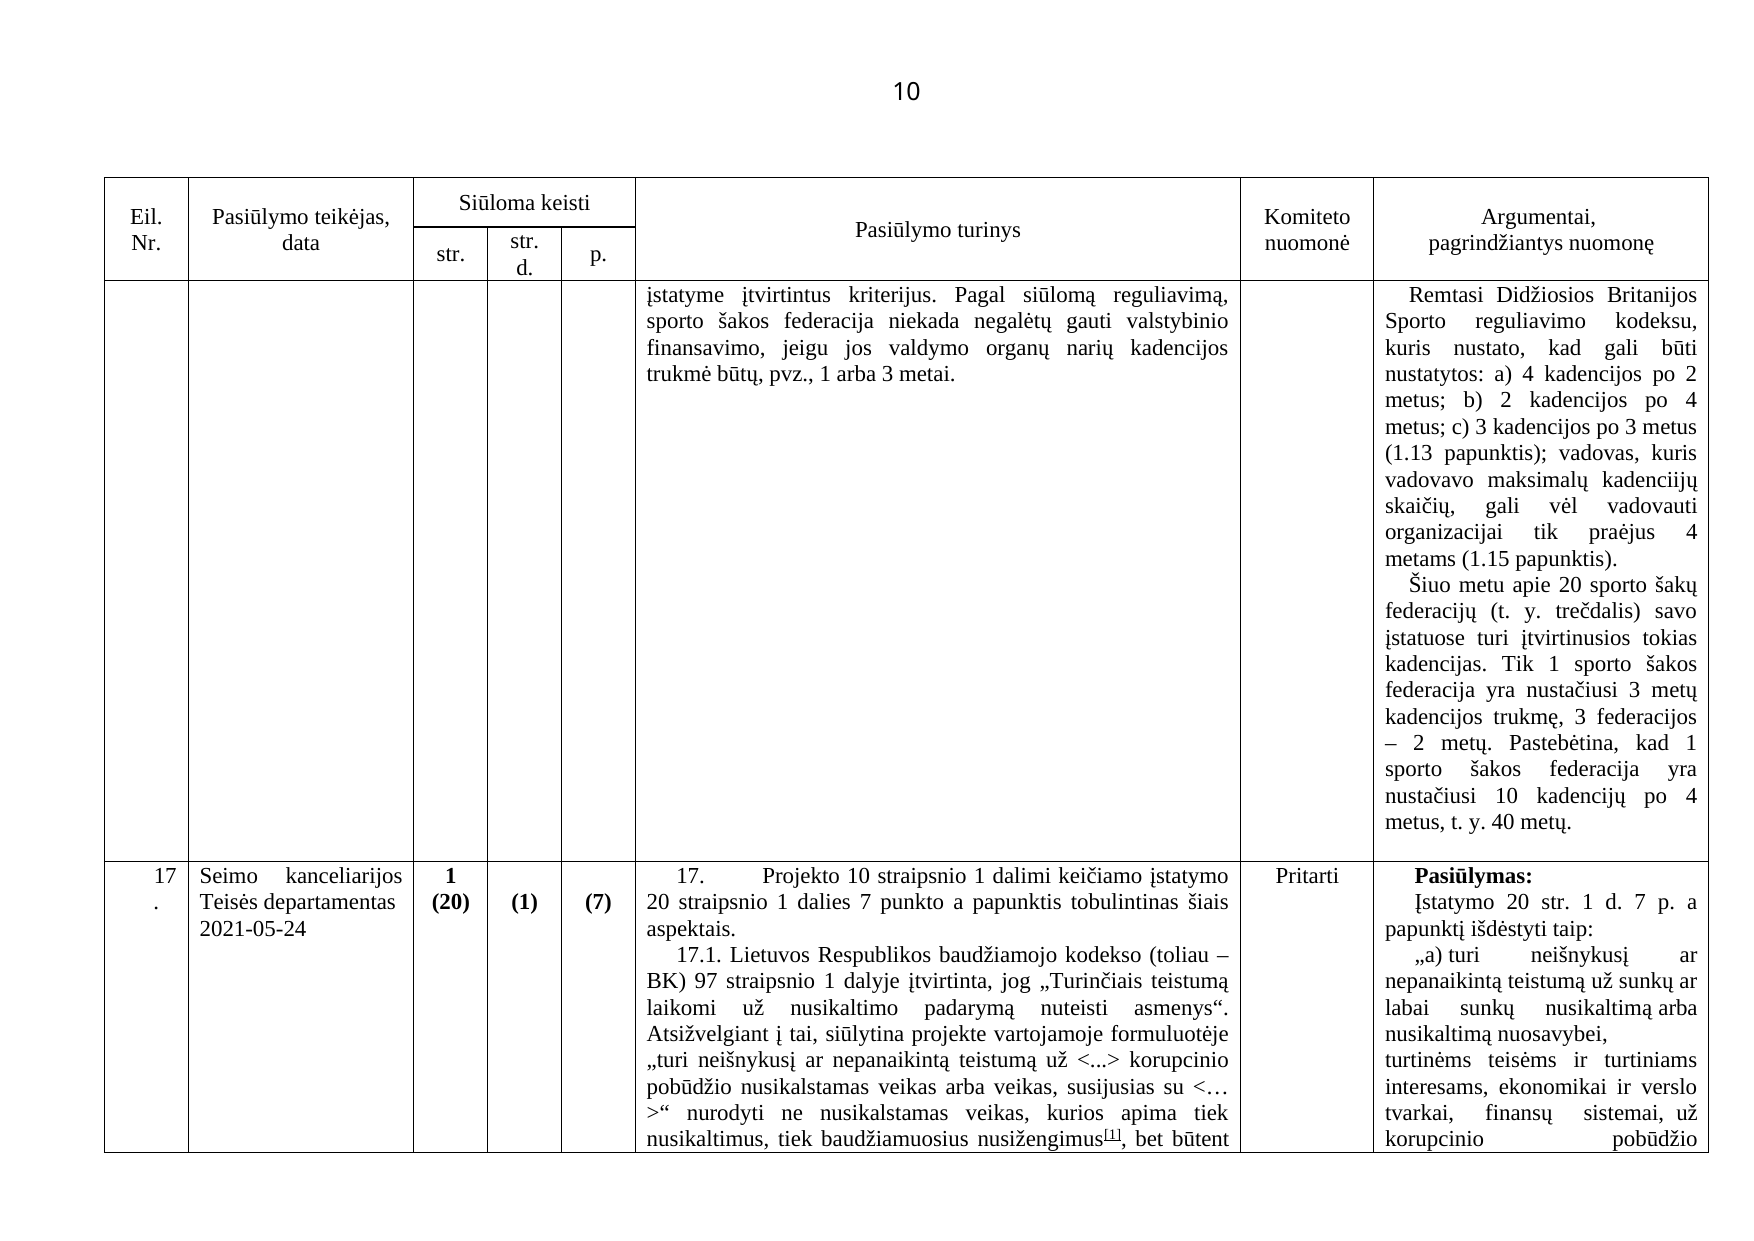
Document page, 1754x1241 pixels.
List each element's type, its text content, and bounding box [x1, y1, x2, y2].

table_cell str. d. [488, 228, 561, 280]
table_header Siūloma keisti [414, 178, 635, 226]
table_cell 1 (20) [414, 862, 487, 1152]
table_cell (1) [488, 862, 561, 1152]
table_header Pasiūlymo teikėjas, data [189, 178, 413, 280]
table_cell įstatyme įtvirtintus kriterijus. Pagal siūlomą reguliavimą, sporto šakos federacija niekada negalėtų gauti valstybinio finansavimo, jeigu jos valdymo organų narių kadencijos trukmė būtų, pvz., 1 arba 3 metai. [636, 281, 1240, 861]
table_cell [488, 281, 561, 861]
table_header Komiteto nuomonė [1241, 178, 1373, 280]
table_cell [562, 281, 635, 861]
table_cell [105, 281, 188, 861]
table_header Eil. Nr. [105, 178, 188, 280]
table_cell Pasiūlymas: Įstatymo 20 str. 1 d. 7 p. a papunktį išdėstyti taip: „a) turi neišnykusį ar nepanaikintą teistumą už sunkų ar labai sunkų nusikaltimą arba nusikaltimą nuosavybei, turtinėms teisėms ir turtiniams interesams, ekonomikai ir verslo tvarkai, finansų sistemai, už korupcinio pobūdžio [1374, 862, 1708, 1152]
table_cell (7) [562, 862, 635, 1152]
table_header Argumentai, pagrindžiantys nuomonę [1374, 178, 1708, 280]
table_cell [105, 862, 188, 1152]
table_cell Seimo kanceliarijos Teisės departamentas 2021-05-24 [189, 862, 413, 1152]
table_cell [189, 281, 413, 861]
table_header Pasiūlymo turinys [636, 178, 1240, 280]
table_cell 17. Projekto 10 straipsnio 1 dalimi keičiamo įstatymo 20 straipsnio 1 dalies 7 punkto a papunktis tobulintinas šiais aspektais. 17.1. Lietuvos Respublikos baudžiamojo kodekso (toliau – BK) 97 straipsnio 1 dalyje įtvirtinta, jog „Turinčiais teistumą laikomi už nusikaltimo padarymą nuteisti asmenys“. Atsižvelgiant į tai, siūlytina projekte vartojamoje formuluotėje „turi neišnykusį ar nepanaikintą teistumą už <...> korupcinio pobūdžio nusikalstamas veikas arba veikas, susijusias su <…>“ nurodyti ne nusikalstamas veikas, kurios apima tiek nusikaltimus, tiek baudžiamuosius nusižengimus[1], bet būtent [636, 862, 1240, 1152]
table_cell p. [562, 228, 635, 280]
table_cell [1241, 281, 1373, 861]
table_cell str. [414, 228, 487, 280]
table_cell [414, 281, 487, 861]
table_cell Remtasi Didžiosios Britanijos Sporto reguliavimo kodeksu, kuris nustato, kad gali būti nustatytos: a) 4 kadencijos po 2 metus; b) 2 kadencijos po 4 metus; c) 3 kadencijos po 3 metus (1.13 papunktis); vadovas, kuris vadovavo maksimalų kadenciijų skaičių, gali vėl vadovauti organizacijai tik praėjus 4 metams (1.15 papunktis). Šiuo metu apie 20 sporto šakų federacijų (t. y. trečdalis) savo įstatuose turi įtvirtinusios tokias kadencijas. Tik 1 sporto šakos federacija yra nustačiusi 3 metų kadencijos trukmę, 3 federacijos – 2 metų. Pastebėtina, kad 1 sporto šakos federacija yra nustačiusi 10 kadencijų po 4 metus, t. y. 40 metų. [1374, 281, 1708, 861]
table_cell Pritarti [1241, 862, 1373, 1152]
